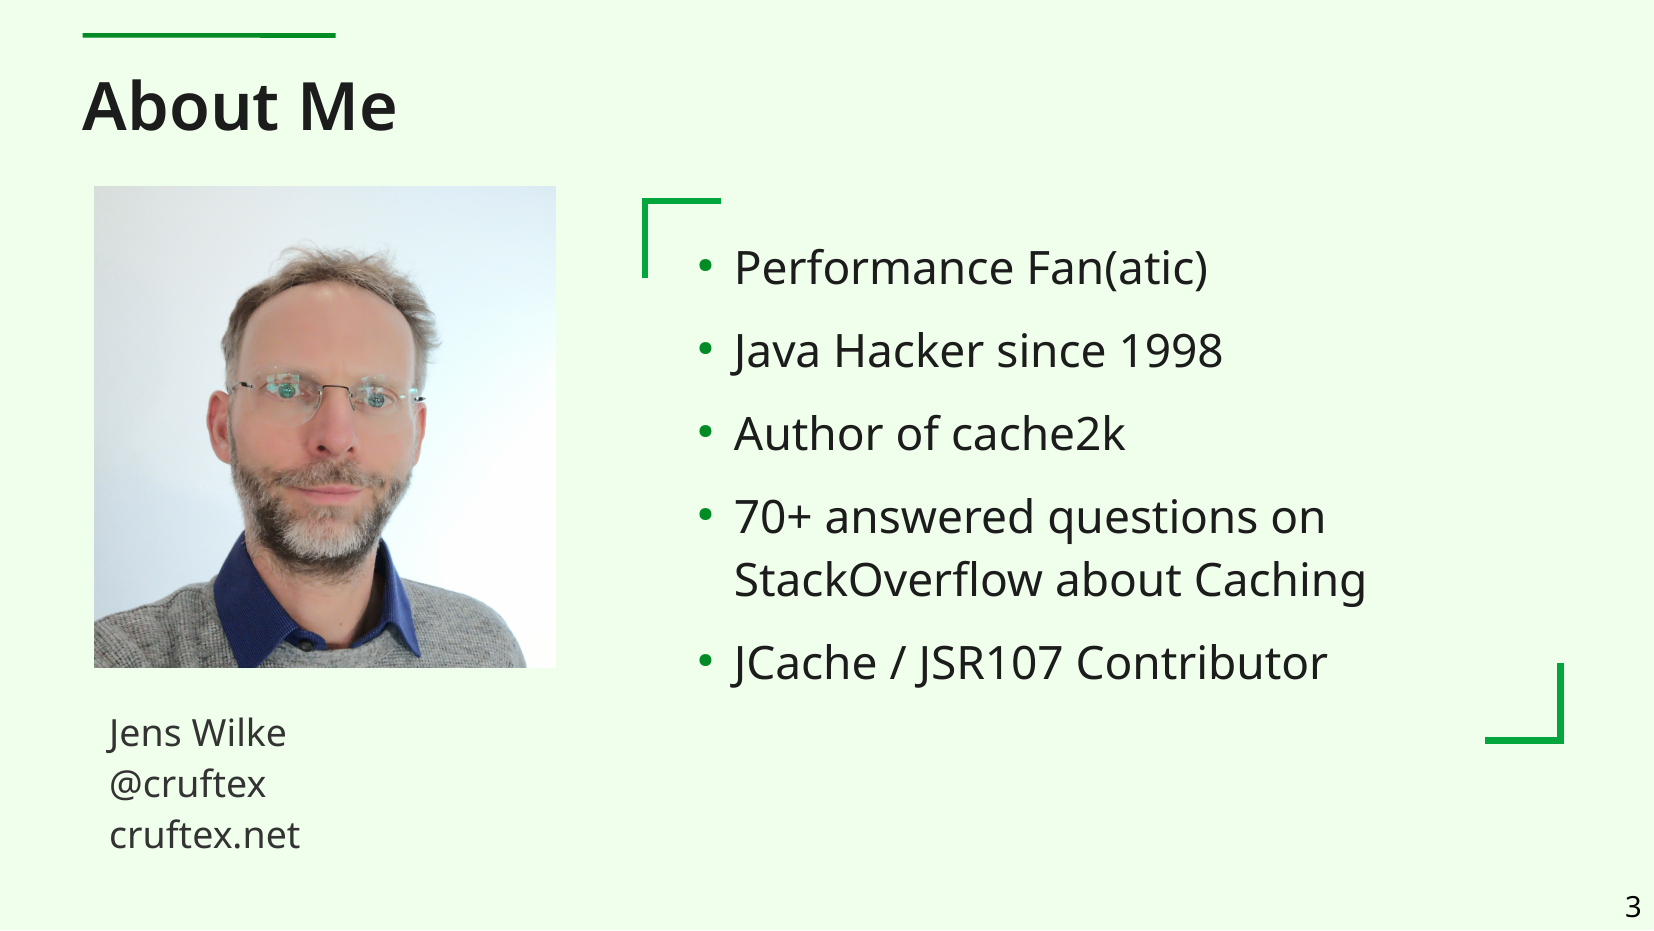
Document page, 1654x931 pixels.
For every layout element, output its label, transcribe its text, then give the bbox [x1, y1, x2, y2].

picture [94, 186, 556, 668]
text_box Jens Wilke @cruftex cruftex.net [94, 699, 485, 827]
list Performance Fan(atic) Java Hacker since 1998 Author of cache2k 70+ answered questions on StackOverflow about Caching JCache / JSR107 Contributor [685, 235, 1583, 697]
title About Me [82, 59, 1571, 193]
